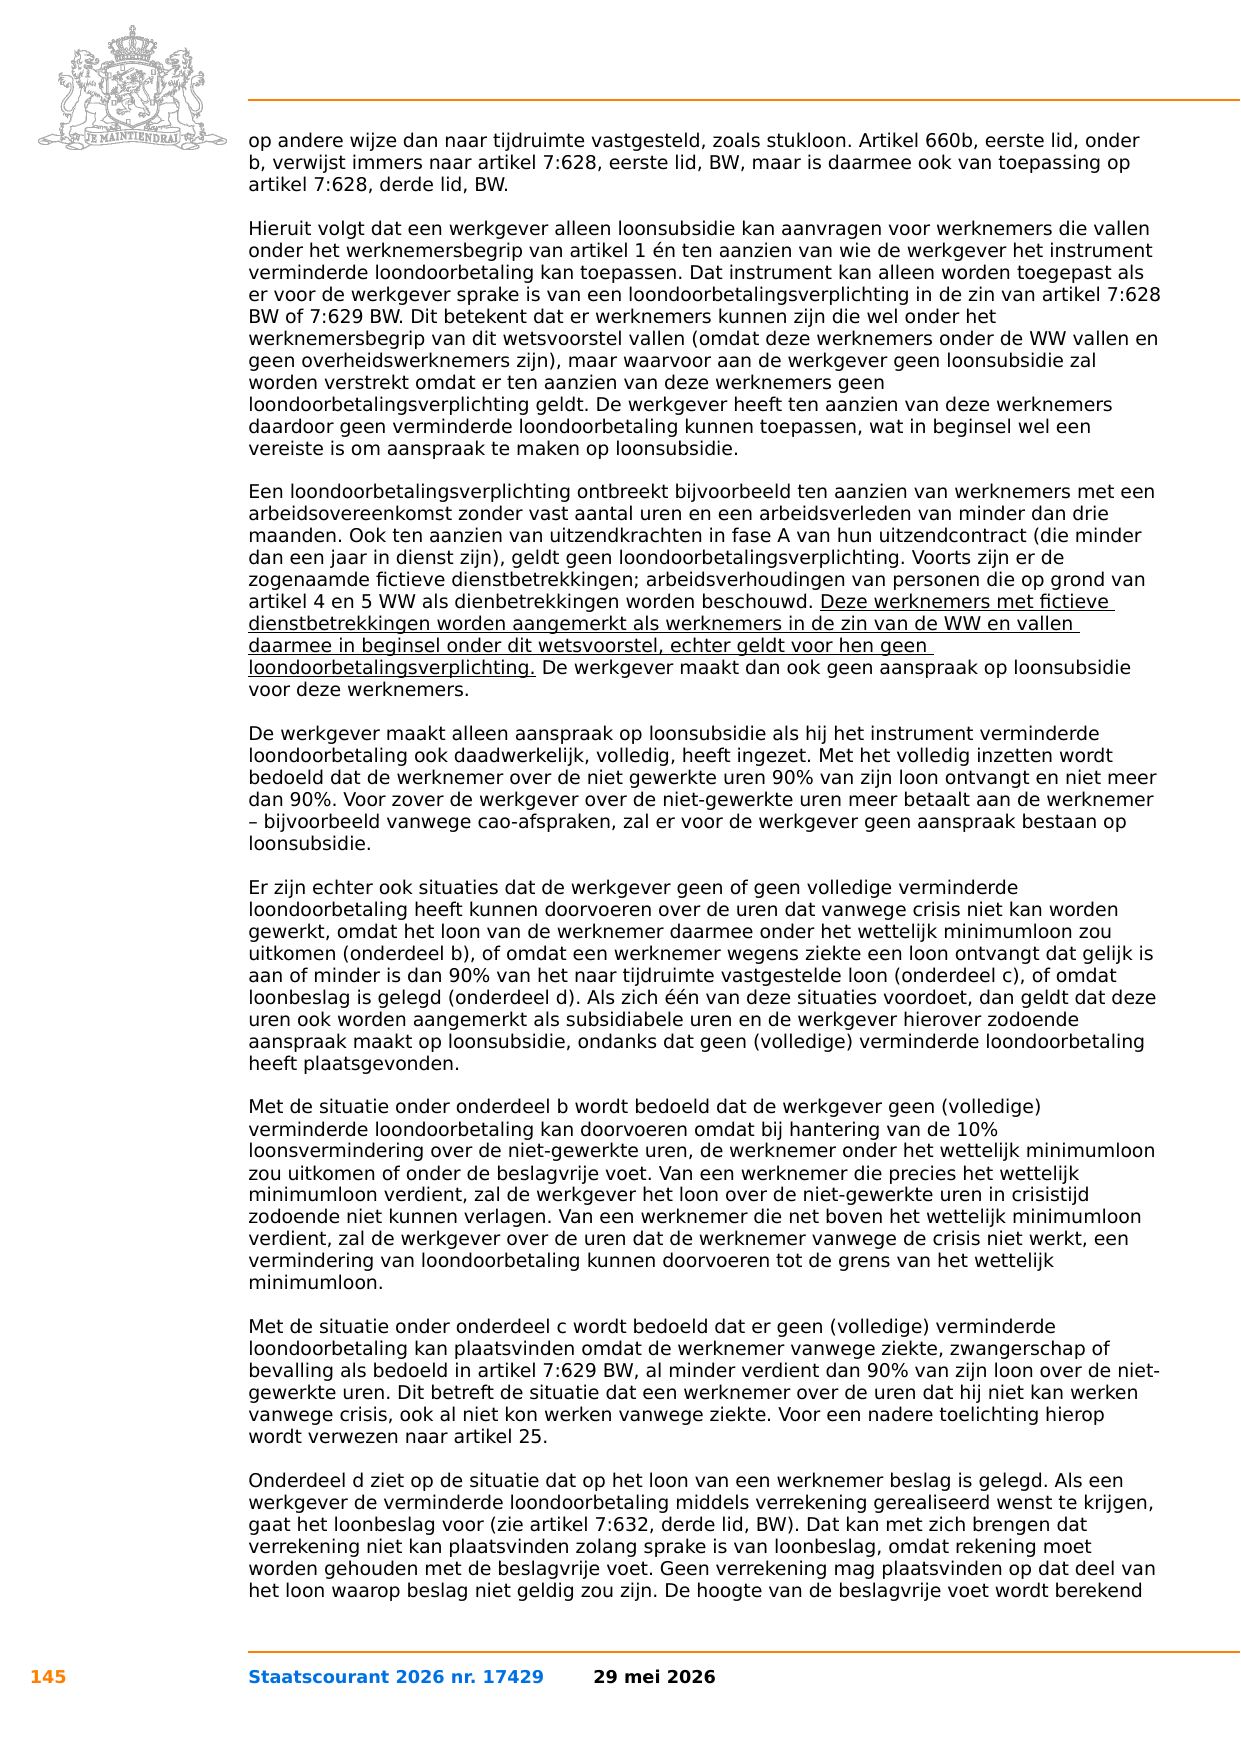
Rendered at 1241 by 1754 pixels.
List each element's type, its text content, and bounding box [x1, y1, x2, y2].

text Met de situatie onder onderdeel c wordt bedoeld dat er geen (volledige) verminderde loondoorbetaling kan plaatsvinden omdat de werknemer vanwege ziekte, zwangerschap of bevalling als bedoeld in artikel 7:629 BW, al minder verdient dan 90% van zijn loon over de niet-gewerkte uren. Dit betreft de situatie dat een werknemer over de uren dat hij niet kan werken vanwege crisis, ook al niet kon werken vanwege ziekte. Voor een nadere toelichting hierop wordt verwezen naar artikel 25. [248, 1316, 1163, 1448]
text De werkgever maakt alleen aanspraak op loonsubsidie als hij het instrument verminderde loondoorbetaling ook daadwerkelijk, volledig, heeft ingezet. Met het volledig inzetten wordt bedoeld dat de werknemer over de niet gewerkte uren 90% van zijn loon ontvangt en niet meer dan 90%. Voor zover de werkgever over de niet-gewerkte uren meer betaalt aan de werknemer – bijvoorbeeld vanwege cao-afspraken, zal er voor de werkgever geen aanspraak bestaan op loonsubsidie. [248, 723, 1163, 855]
text Er zijn echter ook situaties dat de werkgever geen of geen volledige verminderde loondoorbetaling heeft kunnen doorvoeren over de uren dat vanwege crisis niet kan worden gewerkt, omdat het loon van de werknemer daarmee onder het wettelijk minimumloon zou uitkomen (onderdeel b), of omdat een werknemer wegens ziekte een loon ontvangt dat gelijk is aan of minder is dan 90% van het naar tijdruimte vastgestelde loon (onderdeel c), of omdat loonbeslag is gelegd (onderdeel d). Als zich één van deze situaties voordoet, dan geldt dat deze uren ook worden aangemerkt als subsidiabele uren en de werkgever hierover zodoende aanspraak maakt op loonsubsidie, ondanks dat geen (volledige) verminderde loondoorbetaling heeft plaatsgevonden. [248, 877, 1163, 1074]
picture [38, 25, 227, 150]
text Onderdeel d ziet op de situatie dat op het loon van een werknemer beslag is gelegd. Als een werkgever de verminderde loondoorbetaling middels verrekening gerealiseerd wenst te krijgen, gaat het loonbeslag voor (zie artikel 7:632, derde lid, BW). Dat kan met zich brengen dat verrekening niet kan plaatsvinden zolang sprake is van loonbeslag, omdat rekening moet worden gehouden met de beslagvrije voet. Geen verrekening mag plaatsvinden op dat deel van het loon waarop beslag niet geldig zou zijn. De hoogte van de beslagvrije voet wordt berekend [248, 1470, 1163, 1602]
text op andere wijze dan naar tijdruimte vastgesteld, zoals stukloon. Artikel 660b, eerste lid, onder b, verwijst immers naar artikel 7:628, eerste lid, BW, maar is daarmee ook van toepassing op artikel 7:628, derde lid, BW. [248, 130, 1163, 196]
text Met de situatie onder onderdeel b wordt bedoeld dat de werkgever geen (volledige) verminderde loondoorbetaling kan doorvoeren omdat bij hantering van de 10% loonsvermindering over de niet-gewerkte uren, de werknemer onder het wettelijk minimumloon zou uitkomen of onder de beslagvrije voet. Van een werknemer die precies het wettelijk minimumloon verdient, zal de werkgever het loon over de niet-gewerkte uren in crisistijd zodoende niet kunnen verlagen. Van een werknemer die net boven het wettelijk minimumloon verdient, zal de werkgever over de uren dat de werknemer vanwege de crisis niet werkt, een vermindering van loondoorbetaling kunnen doorvoeren tot de grens van het wettelijk minimumloon. [248, 1096, 1163, 1294]
text Hieruit volgt dat een werkgever alleen loonsubsidie kan aanvragen voor werknemers die vallen onder het werknemersbegrip van artikel 1 én ten aanzien van wie de werkgever het instrument verminderde loondoorbetaling kan toepassen. Dat instrument kan alleen worden toegepast als er voor de werkgever sprake is van een loondoorbetalingsverplichting in de zin van artikel 7:628 BW of 7:629 BW. Dit betekent dat er werknemers kunnen zijn die wel onder het werknemersbegrip van dit wetsvoorstel vallen (omdat deze werknemers onder de WW vallen en geen overheidswerknemers zijn), maar waarvoor aan de werkgever geen loonsubsidie zal worden verstrekt omdat er ten aanzien van deze werknemers geen loondoorbetalingsverplichting geldt. De werkgever heeft ten aanzien van deze werknemers daardoor geen verminderde loondoorbetaling kunnen toepassen, wat in beginsel wel een vereiste is om aanspraak te maken op loonsubsidie. [248, 218, 1163, 459]
text Een loondoorbetalingsverplichting ontbreekt bijvoorbeeld ten aanzien van werknemers met een arbeidsovereenkomst zonder vast aantal uren en een arbeidsverleden van minder dan drie maanden. Ook ten aanzien van uitzendkrachten in fase A van hun uitzendcontract (die minder dan een jaar in dienst zijn), geldt geen loondoorbetalingsverplichting. Voorts zijn er de zogenaamde fictieve dienstbetrekkingen; arbeidsverhoudingen van personen die op grond van artikel 4 en 5 WW als dienbetrekkingen worden beschouwd. Deze werknemers met fictieve dienstbetrekkingen worden aangemerkt als werknemers in de zin van de WW en vallen daarmee in beginsel onder dit wetsvoorstel, echter geldt voor hen geen loondoorbetalingsverplichting. De werkgever maakt dan ook geen aanspraak op loonsubsidie voor deze werknemers. [248, 481, 1163, 701]
